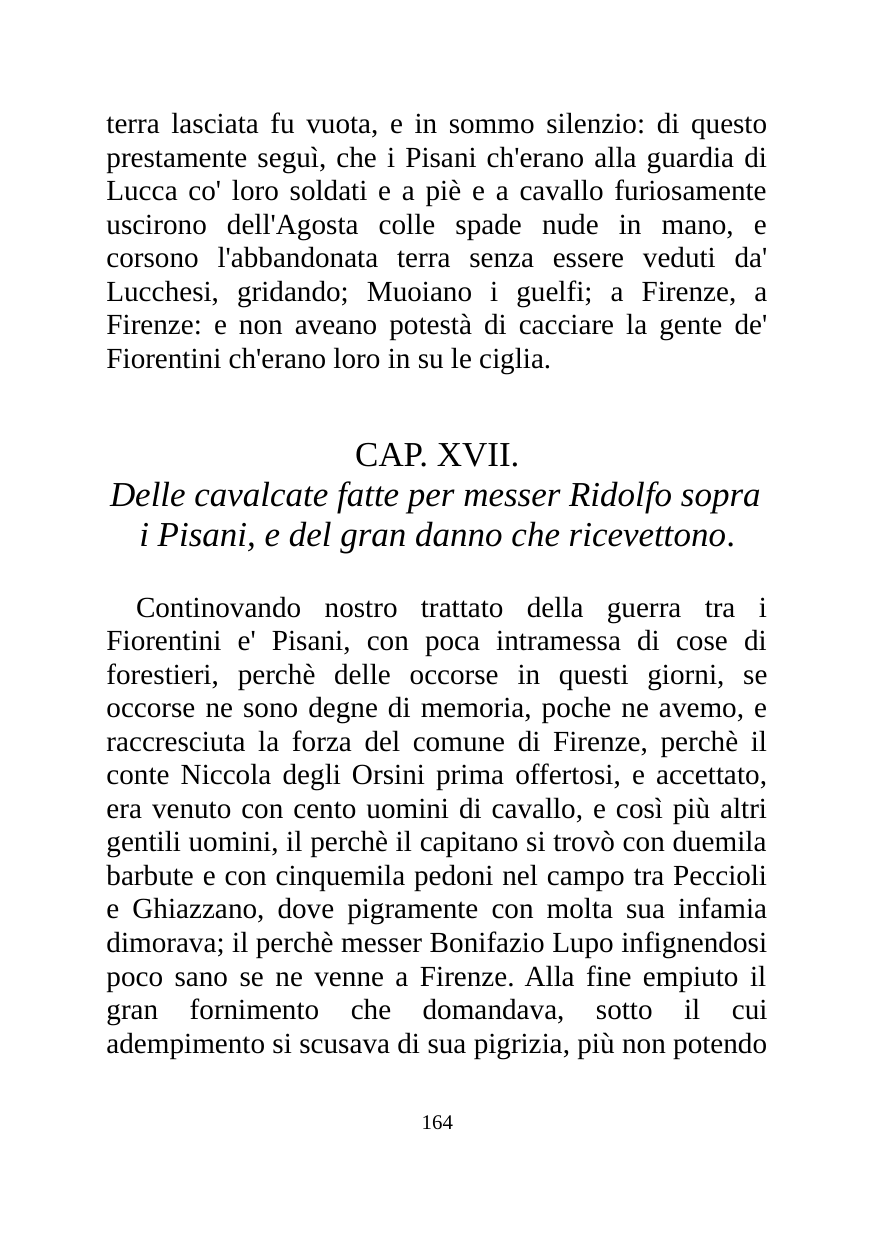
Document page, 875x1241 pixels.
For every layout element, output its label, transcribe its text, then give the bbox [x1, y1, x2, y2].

text terra lasciata fu vuota, e in sommo silenzio: di questo prestamente seguì, che i Pisani ch'erano alla guardia di Lucca co' loro soldati e a piè e a cavallo furiosamente uscirono dell'Agosta colle spade nude in mano, e corsono l'abbandonata terra senza essere veduti da' Lucchesi, gridando; Muoiano i guelfi; a Firenze, a Firenze: e non aveano potestà di cacciare la gente de' Fiorentini ch'erano loro in su le ciglia. [106, 106, 768, 374]
text Continovando nostro trattato della guerra tra i Fiorentini e' Pisani, con poca intramessa di cose di forestieri, perchè delle occorse in questi giorni, se occorse ne sono degne di memoria, poche ne avemo, e raccresciuta la forza del comune di Firenze, perchè il conte Niccola degli Orsini prima offertosi, e accettato, era venuto con cento uomini di cavallo, e così più altri gentili uomini, il perchè il capitano si trovò con duemila barbute e con cinquemila pedoni nel campo tra Peccioli e Ghiazzano, dove pigramente con molta sua infamia dimorava; il perchè messer Bonifazio Lupo infignendosi poco sano se ne venne a Firenze. Alla fine empiuto il gran fornimento che domandava, sotto il cui adempimento si scusava di sua pigrizia, più non potendo [106, 590, 768, 1059]
subtitle CAP. XVII. Delle cavalcate fatte per messer Ridolfo sopra i Pisani, e del gran danno che ricevettono. [106, 434, 768, 554]
